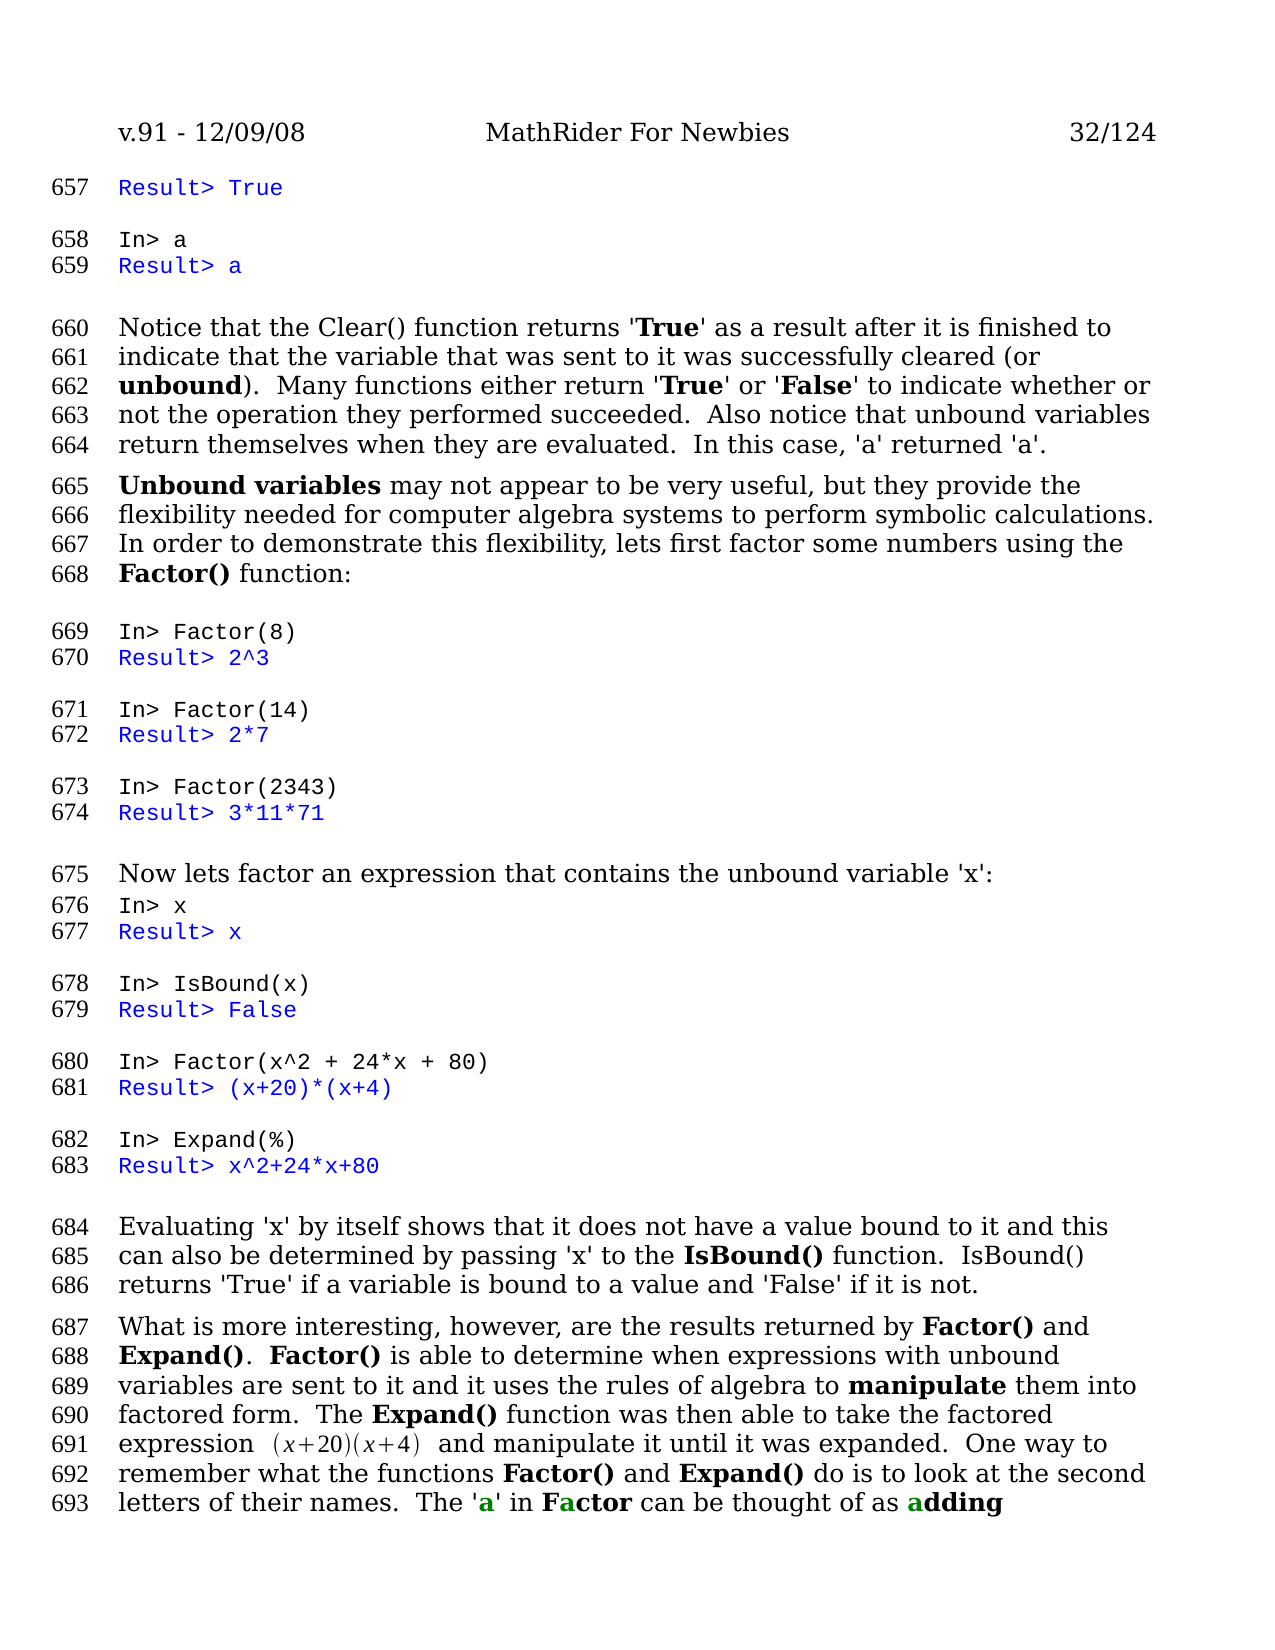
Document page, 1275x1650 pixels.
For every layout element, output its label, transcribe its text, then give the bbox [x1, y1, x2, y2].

text Result> (x+20)*(x+4) [118, 1076, 1157, 1102]
text What is more interesting, however, are the results returned by Factor() and Expand(). Factor() is able to determine when expressions with unbound variables are sent to it and it uses the rules of algebra to manipulate them into factored form. The Expand() function was then able to take the factored expressionand manipulate it until it was expanded. One way to remember what the functions Factor() and Expand() do is to look at the second letters of their names. The 'a' in Factor can be thought of as adding [118, 1312, 1157, 1517]
text Result> False [118, 998, 1157, 1024]
text Result> 2*7 [118, 724, 1157, 750]
text Result> 2^3 [118, 646, 1157, 672]
text In> Factor(2343) [118, 776, 1157, 802]
text In> Factor(8) [118, 620, 1157, 646]
text In> a [118, 229, 1157, 254]
text Unbound variables may not appear to be very useful, but they provide the flexibility needed for computer algebra systems to perform symbolic calculations. In order to demonstrate this flexibility, lets first factor some numbers using the Factor() function: [118, 471, 1157, 588]
text Notice that the Clear() function returns 'True' as a result after it is finished to indicate that the variable that was sent to it was successfully cleared (or unbound). Many functions either return 'True' or 'False' to indicate whether or not the operation they performed succeeded. Also notice that unbound variables return themselves when they are evaluated. In this case, 'a' returned 'a'. [118, 312, 1157, 459]
text In> Factor(x^2 + 24*x + 80) [118, 1050, 1157, 1076]
text In> Factor(14) [118, 698, 1157, 724]
text Result> a [118, 254, 1157, 281]
text Result> True [118, 177, 1157, 203]
text Evaluating 'x' by itself shows that it does not have a value bound to it and this can also be determined by passing 'x' to the IsBound() function. IsBound() returns 'True' if a variable is bound to a value and 'False' if it is not. [118, 1212, 1157, 1300]
text Result> x^2+24*x+80 [118, 1154, 1157, 1180]
text Result> 3*11*71 [118, 802, 1157, 828]
text Now lets factor an expression that contains the unbound variable 'x': [118, 859, 1157, 889]
text In> Expand(%) [118, 1128, 1157, 1154]
text Result> x [118, 921, 1157, 947]
text In> x [118, 895, 1157, 921]
text In> IsBound(x) [118, 973, 1157, 998]
